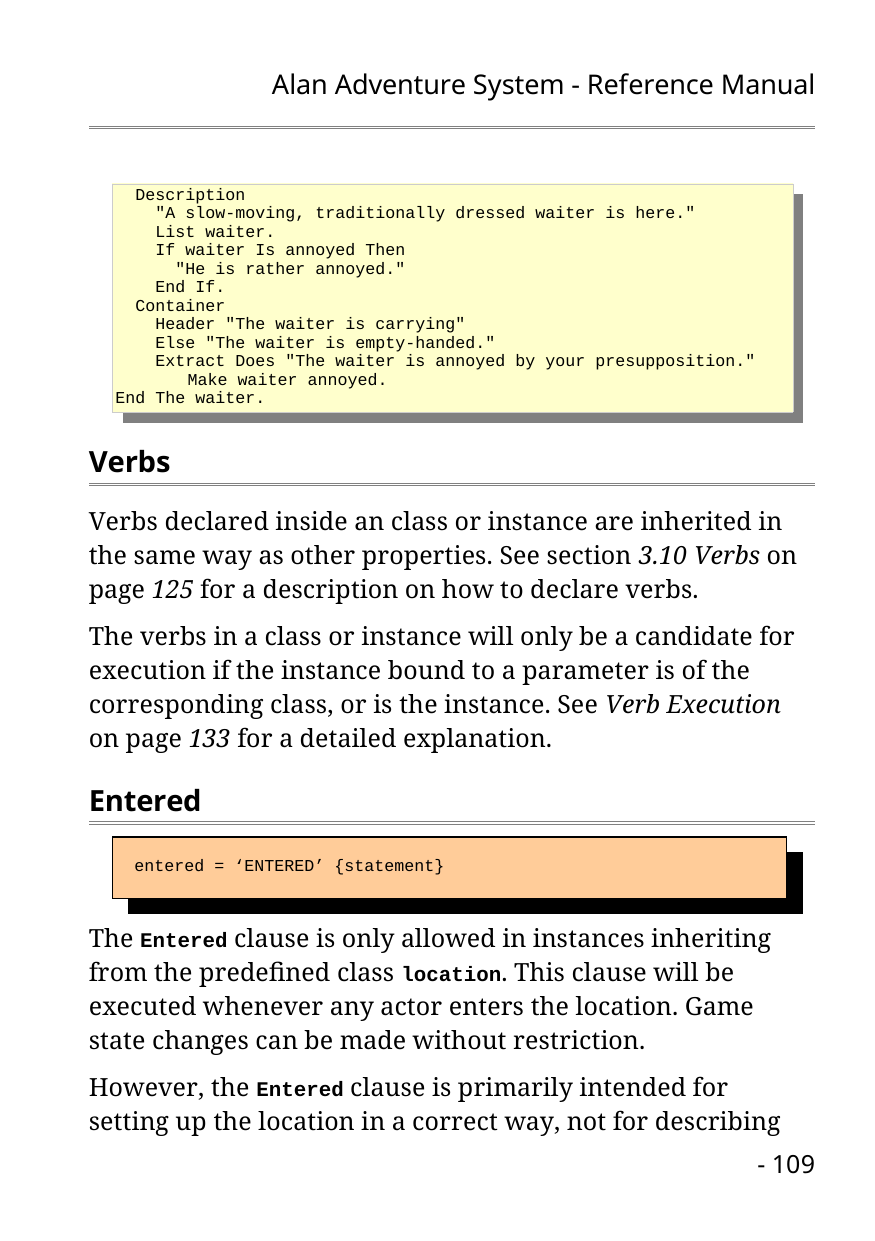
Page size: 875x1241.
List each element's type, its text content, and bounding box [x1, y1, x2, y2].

text "A slow-moving, traditionally dressed waiter is here." [113, 202, 793, 221]
text If waiter Is annoyed Then [113, 239, 793, 258]
text Make waiter annoyed. [113, 369, 793, 387]
text Else "The waiter is empty-handed." [113, 332, 793, 350]
text Header "The waiter is carrying" [113, 313, 793, 332]
text However, the Entered clause is primarily intended for setting up the location in a correct way, not for describing [88, 1070, 815, 1138]
text Container [113, 295, 793, 313]
text End The waiter. [113, 387, 793, 412]
text End If. [113, 276, 793, 295]
text List waiter. [113, 221, 793, 239]
text Extract Does "The waiter is annoyed by your presupposition." [113, 350, 793, 369]
text The Entered clause is only allowed in instances inheriting from the predefined class location. This clause will be executed whenever any actor enters the location. Game state changes can be made without restriction. [88, 921, 815, 1057]
text The verbs in a class or instance will only be a candidate for execution if the instance bound to a parameter is of the corresponding class, or is the instance. See Verb Execution on page 106 for a detailed explanation. [88, 619, 815, 755]
subtitle Entered [88, 780, 815, 824]
text Description [113, 185, 793, 202]
text entered = ‘ENTERED’ {statement} [113, 838, 786, 898]
text "He is rather annoyed." [113, 258, 793, 276]
text Verbs declared inside an class or instance are inherited in the same way as other properties. See section 3.10 Verbs on page 100 for a description on how to declare verbs. [88, 504, 815, 606]
subtitle Verbs [88, 441, 815, 485]
